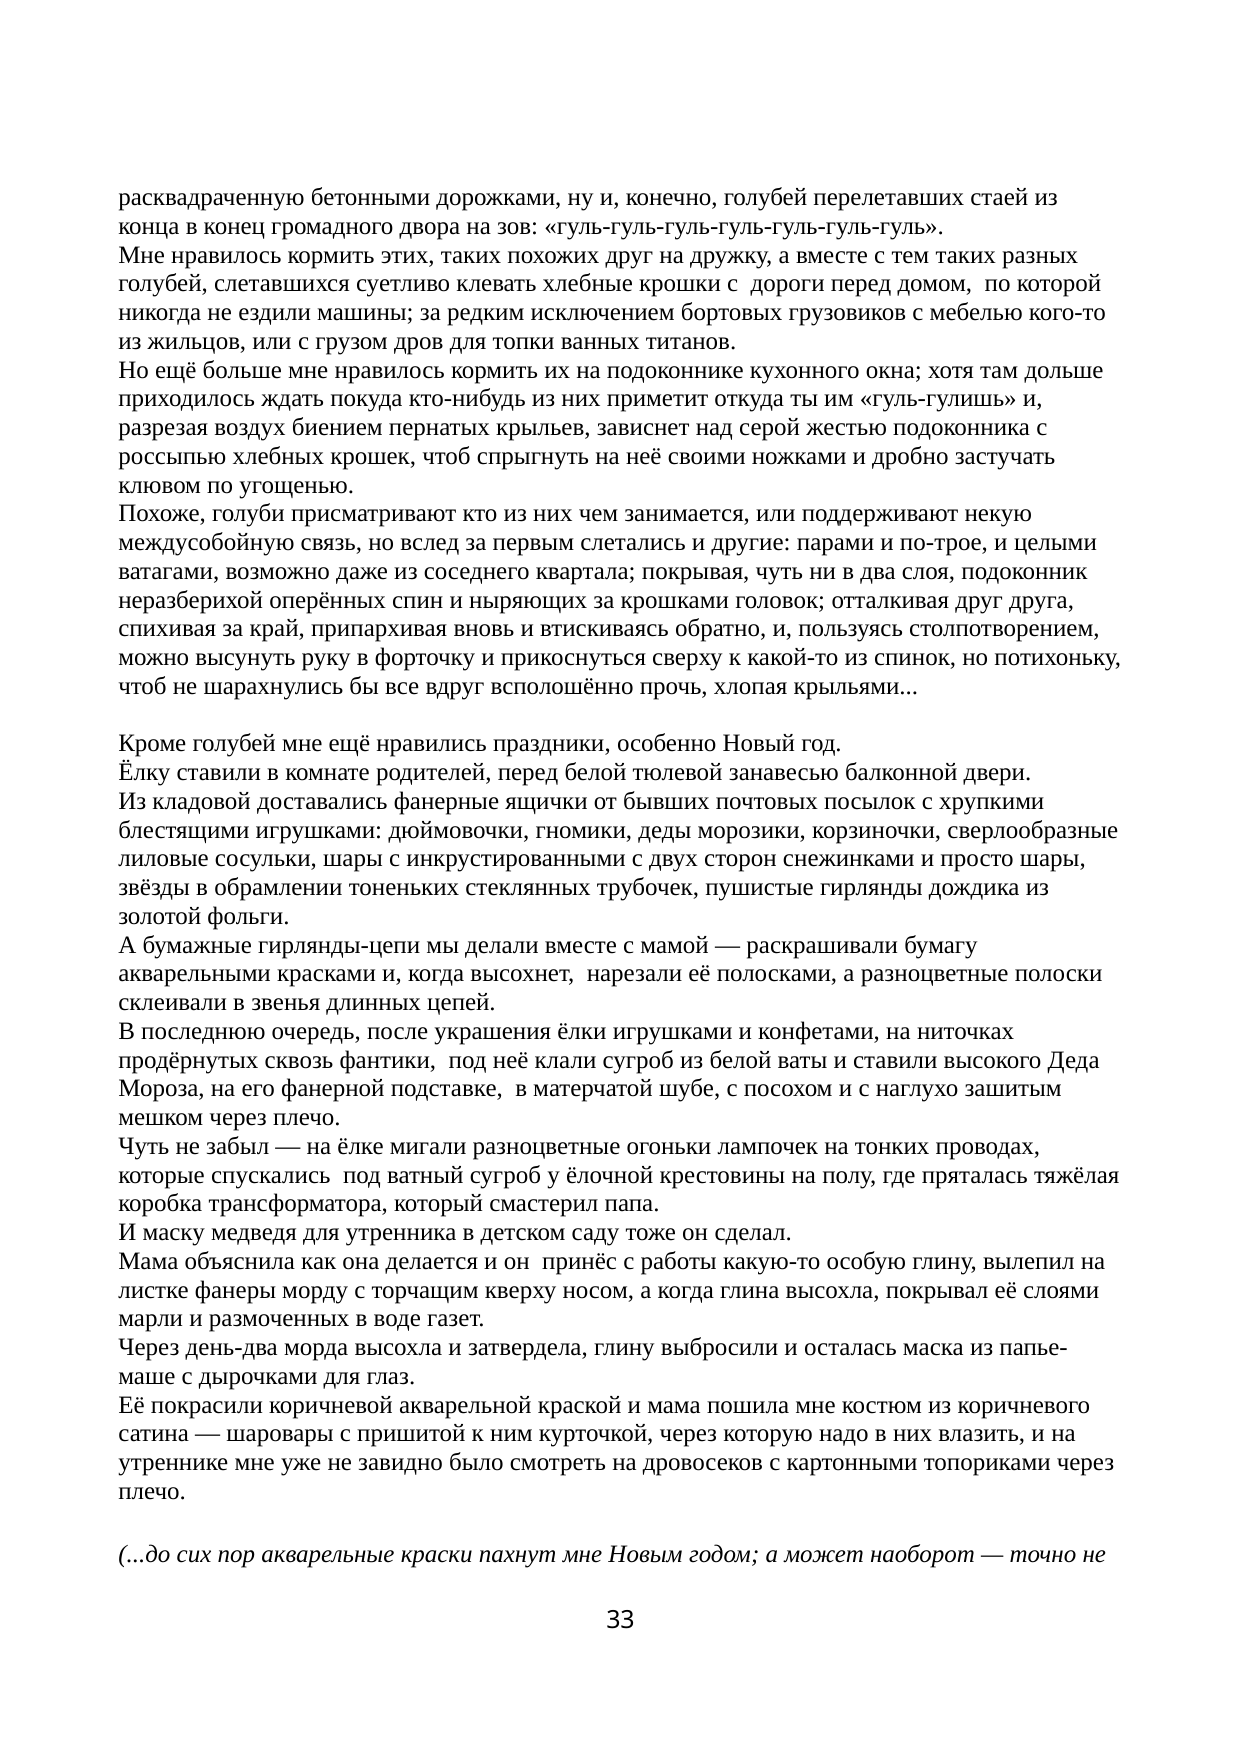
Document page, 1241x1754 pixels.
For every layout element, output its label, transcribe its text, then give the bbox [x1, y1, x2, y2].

text Её покрасили коричневой акварельной краской и мама пошила мне костюм из коричневого сатина — шаровары с пришитой к ним курточкой, через которую надо в них влазить, и на утреннике мне уже не завидно было смотреть на дровосеков с картонными топориками через плечо. [118, 1390, 1122, 1505]
text Кроме голубей мне ещё нравились праздники, особенно Новый год. [118, 728, 1122, 757]
text Похоже, голуби присматривают кто из них чем занимается, или поддерживают некую междусобойную связь, но вслед за первым слетались и другие: парами и по-трое, и целыми ватагами, возможно даже из соседнего квартала; покрывая, чуть ни в два слоя, подоконник неразберихой оперённых спин и ныряющих за крошками головок; отталкивая друг друга, спихивая за край, припархивая вновь и втискиваясь обратно, и, пользуясь столпотворением, можно высунуть руку в форточку и прикоснуться сверху к какой-то из спинок, но потихоньку, чтоб не шарахнулись бы все вдруг всполошённо прочь, хлопая крыльями... [118, 498, 1122, 700]
text В последнюю очередь, после украшения ёлки игрушками и конфетами, на ниточках продёрнутых сквозь фантики, под неё клали сугроб из белой ваты и ставили высокого Деда Мороза, на его фанерной подставке, в матерчатой шубе, с посохом и с наглухо зашитым мешком через плечо. [118, 1016, 1122, 1131]
text расквадраченную бетонными дорожками, ну и, конечно, голубей перелетавших стаей из конца в конец громадного двора на зов: «гуль-гуль-гуль-гуль-гуль-гуль-гуль». [118, 182, 1122, 240]
text А бумажные гирлянды-цепи мы делали вместе с мамой — раскрашивали бумагу акварельными красками и, когда высохнет, нарезали её полосками, а разноцветные полоски склеивали в звенья длинных цепей. [118, 930, 1122, 1016]
text Мама объяснила как она делается и он принёс с работы какую-то особую глину, вылепил на листке фанеры морду с торчащим кверху носом, а когда глина высохла, покрывал её слоями марли и размоченных в воде газет. [118, 1246, 1122, 1332]
text Чуть не забыл — на ёлке мигали разноцветные огоньки лампочек на тонких проводах, которые спускались под ватный сугроб у ёлочной крестовины на полу, где пряталась тяжёлая коробка трансформатора, который смастерил папа. [118, 1131, 1122, 1217]
text Но ещё больше мне нравилось кормить их на подоконнике кухонного окна; хотя там дольше приходилось ждать покуда кто-нибудь из них приметит откуда ты им «гуль-гулишь» и, разрезая воздух биением пернатых крыльев, зависнет над серой жестью подоконника с россыпью хлебных крошек, чтоб спрыгнуть на неё своими ножками и дробно застучать клювом по угощенью. [118, 355, 1122, 498]
text Через день-два морда высохла и затвердела, глину выбросили и осталась маска из папье-маше с дырочками для глаз. [118, 1332, 1122, 1390]
text И маску медведя для утренника в детском саду тоже он сделал. [118, 1217, 1122, 1246]
text Мне нравилось кормить этих, таких похожих друг на дружку, а вместе с тем таких разных голубей, слетавшихся суетливо клевать хлебные крошки с дороги перед домом, по которой никогда не ездили машины; за редким исключением бортовых грузовиков с мебелью кого-то из жильцов, или с грузом дров для топки ванных титанов. [118, 240, 1122, 355]
text Из кладовой доставались фанерные ящички от бывших почтовых посылок с хрупкими блестящими игрушками: дюймовочки, гномики, деды морозики, корзиночки, сверлообразные лиловые сосульки, шары с инкрустированными с двух сторон снежинками и просто шары, звёзды в обрамлении тоненьких стеклянных трубочек, пушистые гирлянды дождика из золотой фольги. [118, 786, 1122, 930]
text (...до сих пор акварельные краски пахнут мне Новым годом; а может наоборот — точно не [118, 1539, 1122, 1567]
text Ёлку ставили в комнате родителей, перед белой тюлевой занавесью балконной двери. [118, 757, 1122, 786]
